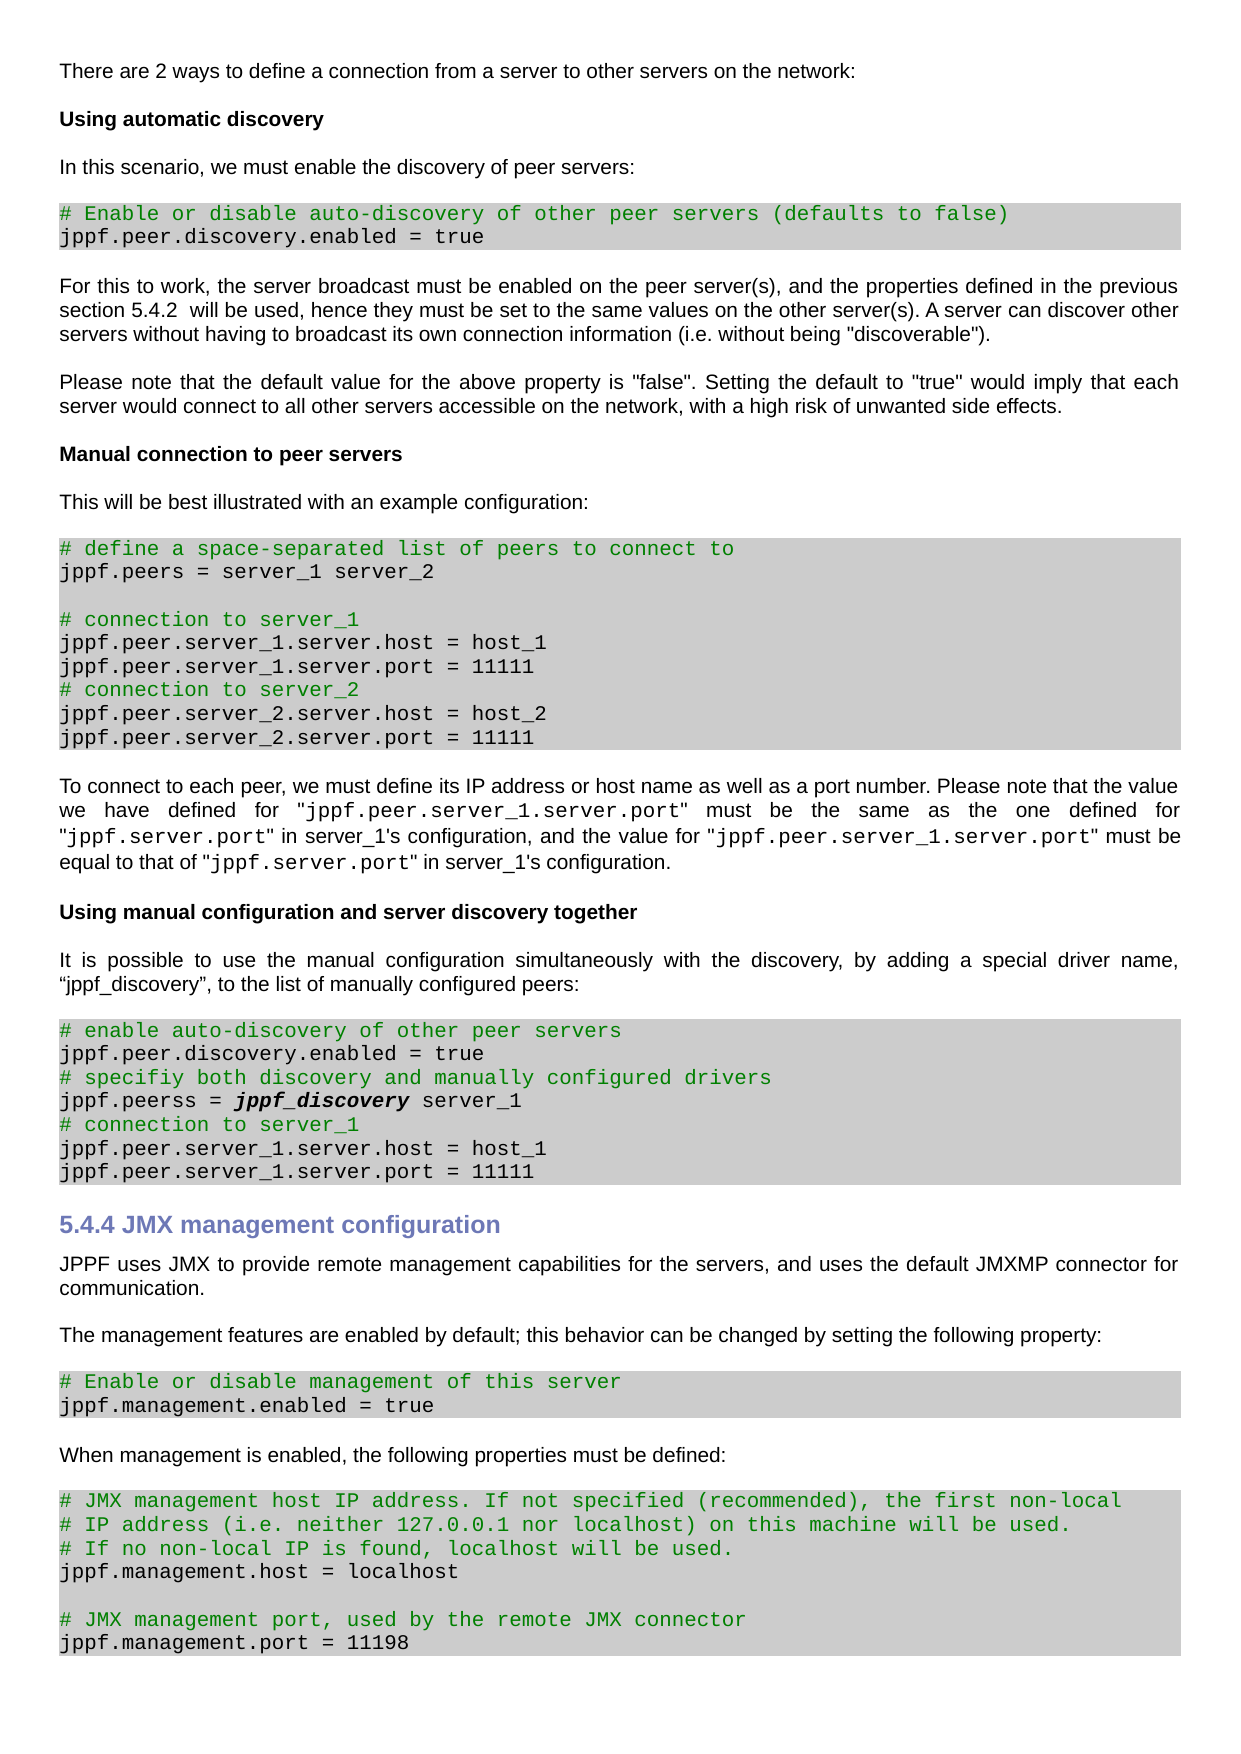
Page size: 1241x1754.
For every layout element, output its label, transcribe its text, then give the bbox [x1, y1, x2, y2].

text # JMX management host IP address. If not specified (recommended), the first non-local [59, 1490, 1181, 1514]
text Please note that the default value for the above property is "false". Setting the default to "true" would imply that each server would connect to all other servers accessible on the network, with a high risk of unwanted side effects. [59, 370, 1181, 418]
subtitle JMX management configuration [59, 1210, 1181, 1239]
text # specifiy both discovery and manually configured drivers [59, 1067, 1181, 1091]
text # Enable or disable management of this server [59, 1371, 1181, 1395]
text The management features are enabled by default; this behavior can be changed by setting the following property: [59, 1323, 1181, 1347]
text jppf.peer.server_1.server.host = host_1 jppf.peer.server_1.server.port = 11111 [59, 1138, 1181, 1185]
text jppf.peer.server_1.server.host = host_1 jppf.peer.server_1.server.port = 11111 # connection to server_2 [59, 632, 1181, 703]
text This will be best illustrated with an example configuration: [59, 490, 1181, 514]
text # connection to server_1 [59, 608, 1181, 632]
text # define a space-separated list of peers to connect to jppf.peers = server_1 server_2 [59, 538, 1181, 608]
text To connect to each peer, we must define its IP address or host name as well as a port number. Please note that the value we have defined for "jppf.peer.server_1.server.port" must be the same as the one defined for "jppf.server.port" in server_1's configuration, and the value for "jppf.peer.server_1.server.port" must be equal to that of "jppf.server.port" in server_1's configuration. [59, 774, 1181, 876]
text jppf.peer.server_2.server.host = host_2 jppf.peer.server_2.server.port = 11111 [59, 703, 1181, 750]
text Using manual configuration and server discovery together [59, 900, 1181, 924]
text There are 2 ways to define a connection from a server to other servers on the network: [59, 59, 1181, 83]
text It is possible to use the manual configuration simultaneously with the discovery, by adding a special driver name, “jppf_discovery”, to the list of manually configured peers: [59, 948, 1181, 996]
text # Enable or disable auto-discovery of other peer servers (defaults to false) [59, 203, 1181, 226]
text jppf.peerss = jppf_discovery server_1 [59, 1091, 1181, 1114]
text For this to work, the server broadcast must be enabled on the peer server(s), and the properties defined in the previous section 5.4.2 will be used, hence they must be set to the same values on the other server(s). A server can discover other servers without having to broadcast its own connection information (i.e. without being "discoverable"). [59, 274, 1181, 346]
text # IP address (i.e. neither 127.0.0.1 nor localhost) on this machine will be used. [59, 1514, 1181, 1538]
text Manual connection to peer servers [59, 442, 1181, 466]
text Using automatic discovery [59, 107, 1181, 131]
text In this scenario, we must enable the discovery of peer servers: [59, 155, 1181, 179]
text # If no non-local IP is found, localhost will be used. jppf.management.host = localhost # JMX management port, used by the remote JMX connector jppf.management.port = 11198 [59, 1538, 1181, 1656]
text When management is enabled, the following properties must be defined: [59, 1442, 1181, 1466]
text JPPF uses JMX to provide remote management capabilities for the servers, and uses the default JMXMP connector for communication. [59, 1251, 1181, 1299]
text # connection to server_1 [59, 1114, 1181, 1138]
text jppf.peer.discovery.enabled = true [59, 1043, 1181, 1067]
text jppf.management.enabled = true [59, 1395, 1181, 1418]
text jppf.peer.discovery.enabled = true [59, 226, 1181, 250]
text # enable auto-discovery of other peer servers [59, 1019, 1181, 1043]
